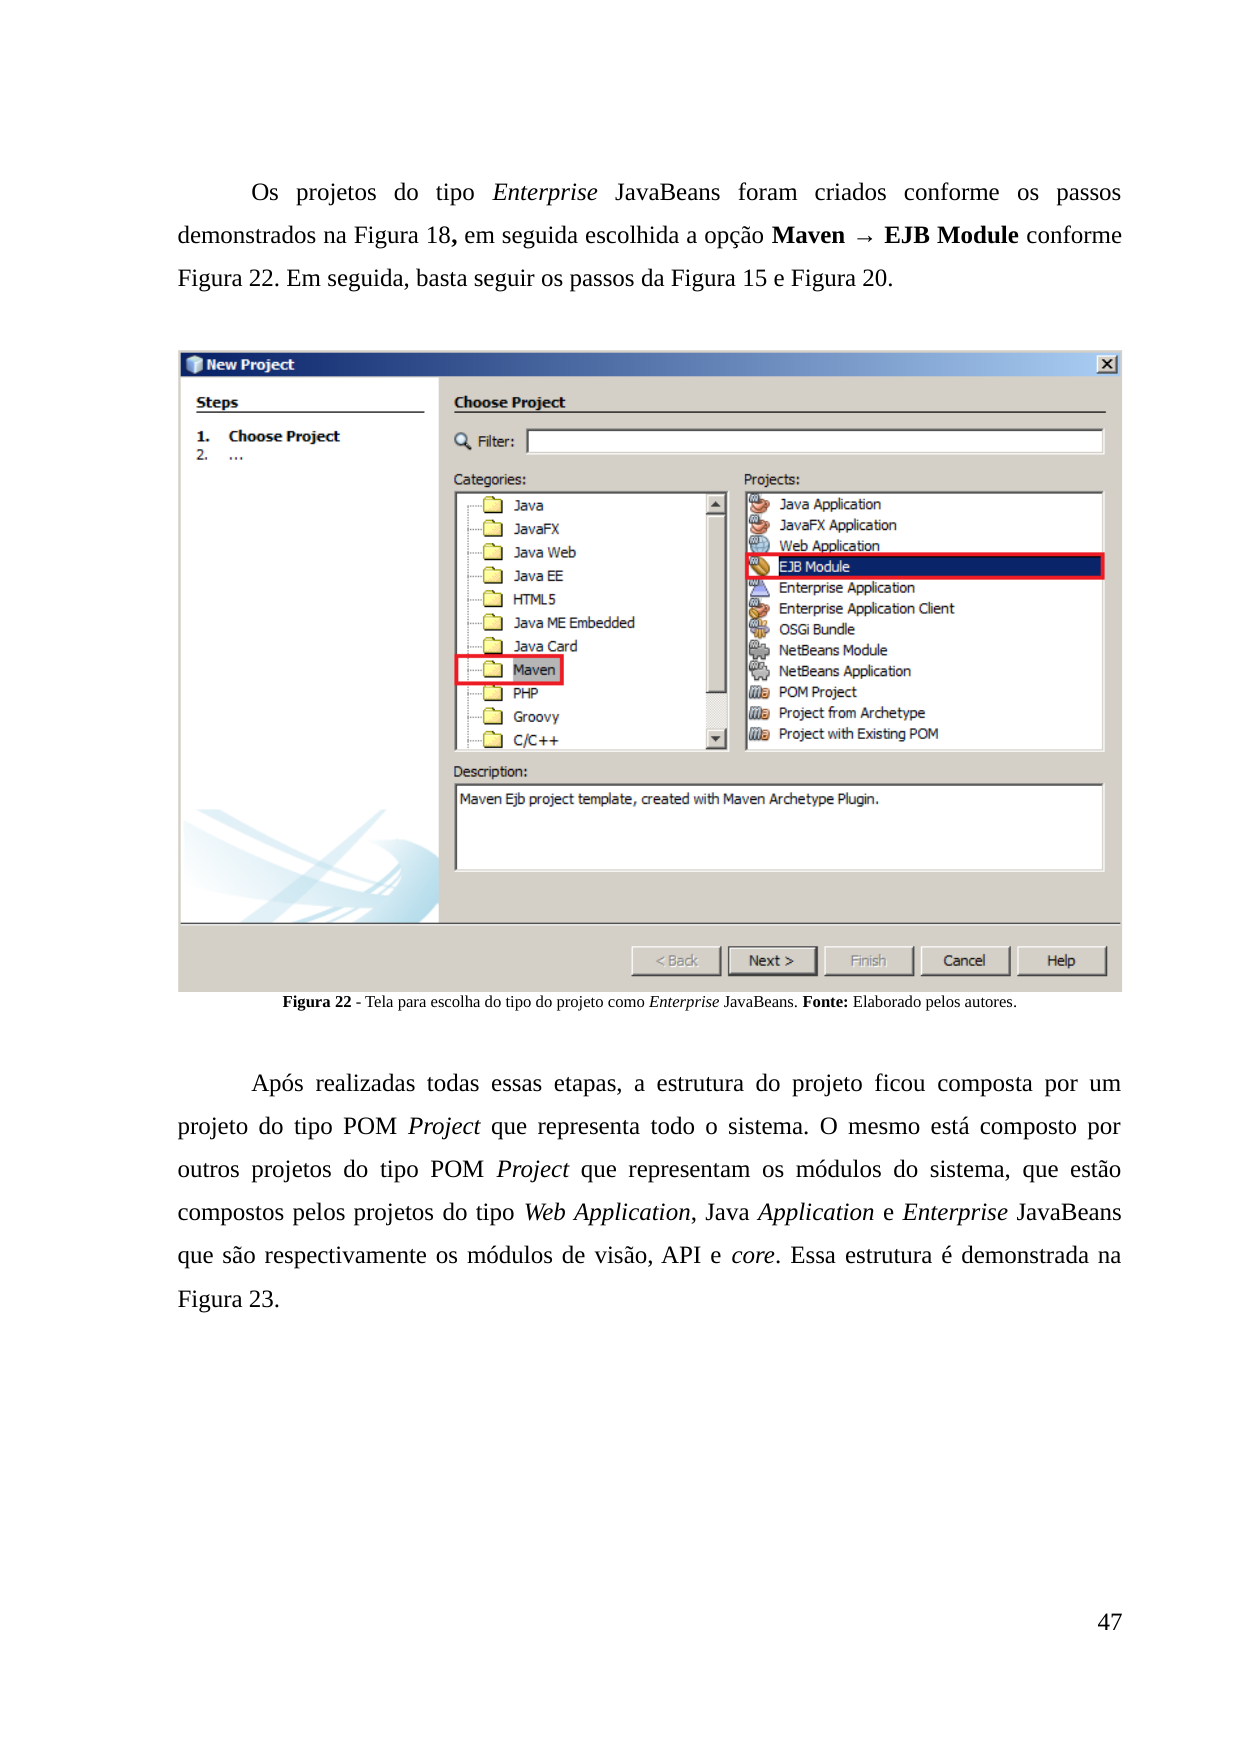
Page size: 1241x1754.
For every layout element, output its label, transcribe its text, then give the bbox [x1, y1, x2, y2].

text Os projetos do tipo Enterprise JavaBeans foram criados conforme os passos demonstrados na Figura 18, em seguida escolhida a opção Maven → EJB Module conforme Figura 22. Em seguida, basta seguir os passos da Figura 15 e Figura 20. [177, 177, 1122, 292]
picture [177, 349, 1123, 992]
text Figura 22 - Tela para escolha do tipo do projeto como Enterprise JavaBeans. Fonte: Elaborado pelos autores. [177, 992, 1122, 1011]
text Após realizadas todas essas etapas, a estrutura do projeto ficou composta por um projeto do tipo POM Project que representa todo o sistema. O mesmo está composto por outros projetos do tipo POM Project que representam os módulos do sistema, que estão compostos pelos projetos do tipo Web Application, Java Application e Enterprise JavaBeans que são respectivamente os módulos de visão, API e core. Essa estrutura é demonstrada na Figura 23. [177, 1068, 1122, 1312]
